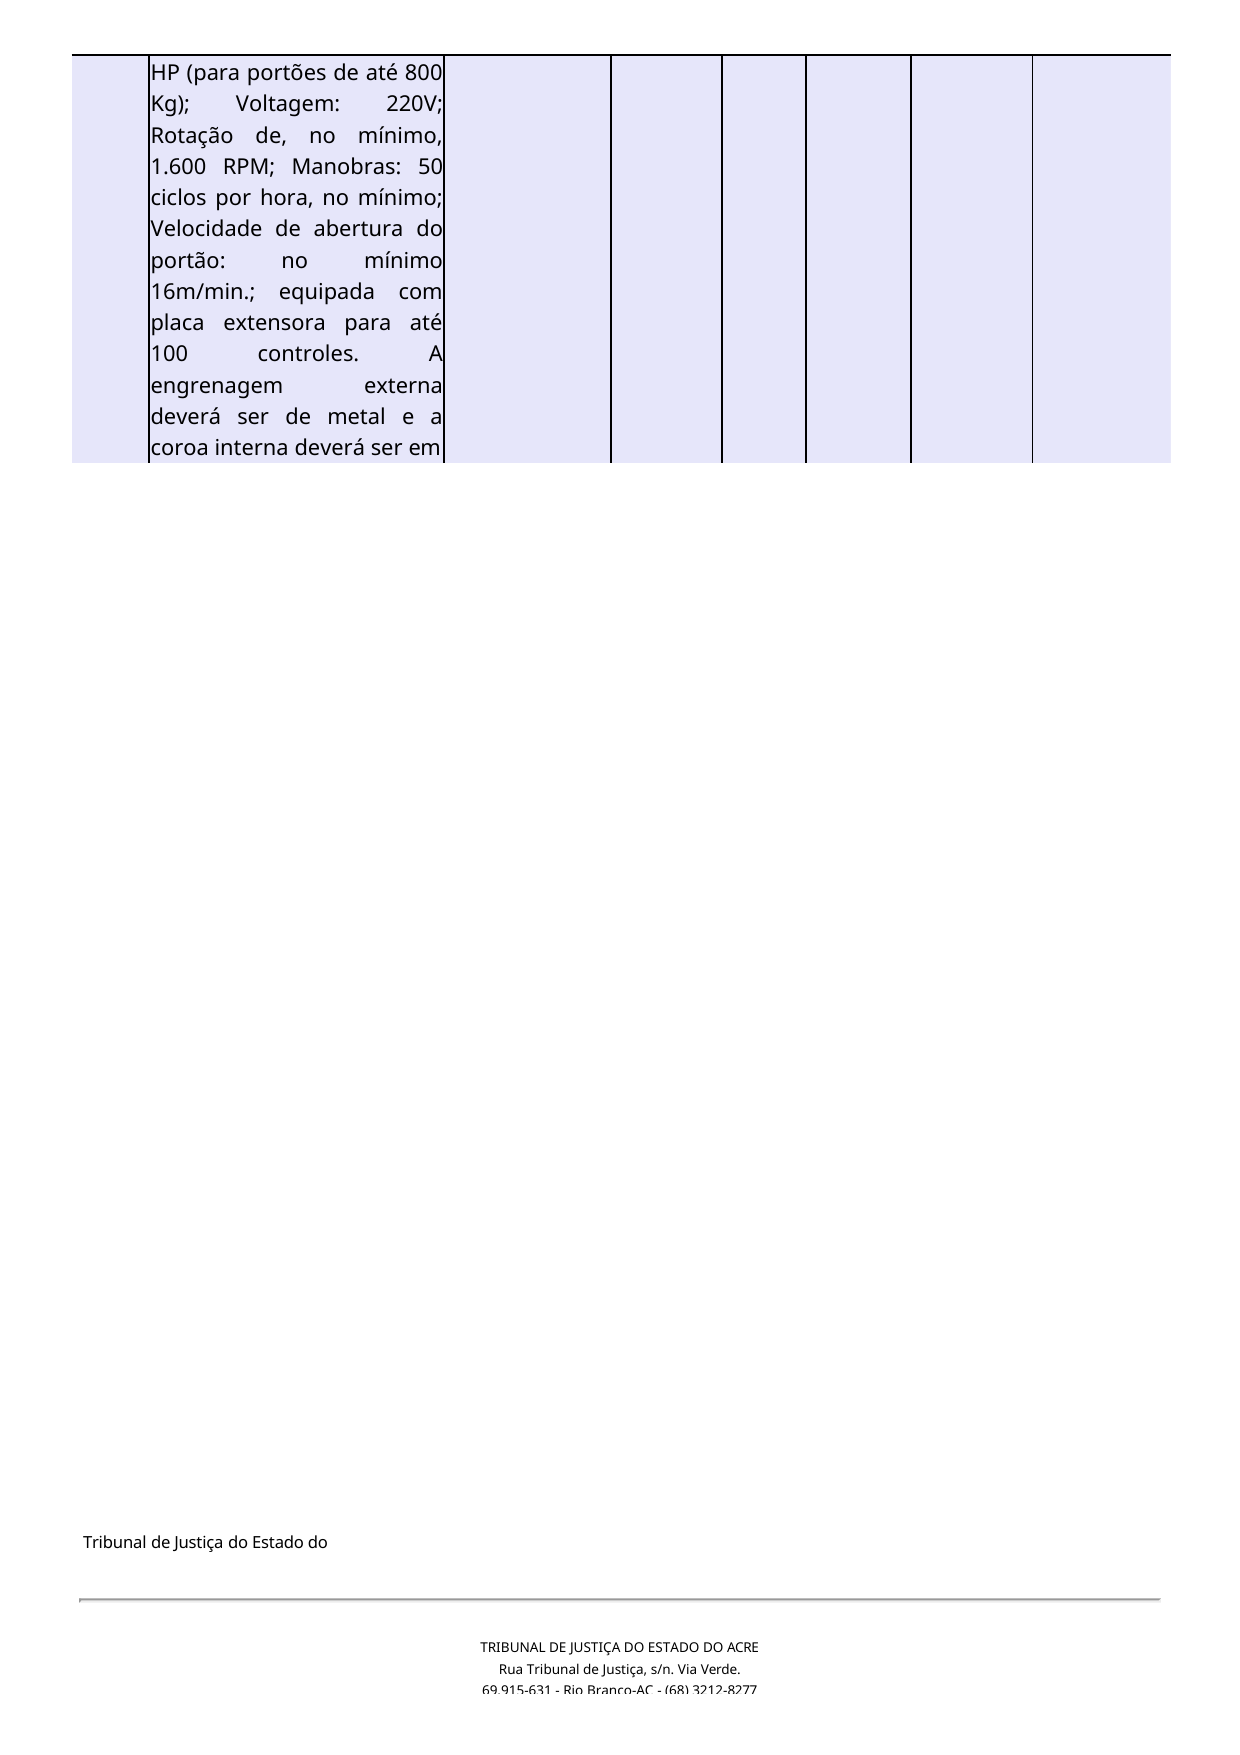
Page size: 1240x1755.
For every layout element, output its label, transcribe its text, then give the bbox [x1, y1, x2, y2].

table_cell [1033, 56, 1171, 463]
table_cell [807, 56, 910, 463]
table_cell [72, 56, 148, 463]
text Tribunal de Justiça do Estado do Acre [83, 1533, 359, 1552]
table_cell HP (para portões de até 800 Kg); Voltagem: 220V; Rotação de, no mínimo, 1.600 RPM; Manobras: 50 ciclos por hora, no mínimo; Velocidade de abertura do portão: no mínimo 16m/min.; equipada com placa extensora para até 100 controles. A engrenagem externa deverá ser de metal e a coroa interna deverá ser em [150, 56, 443, 463]
table_cell [912, 56, 1032, 463]
table_cell [723, 56, 805, 463]
table_cell [445, 56, 610, 463]
table_cell - [612, 56, 721, 463]
